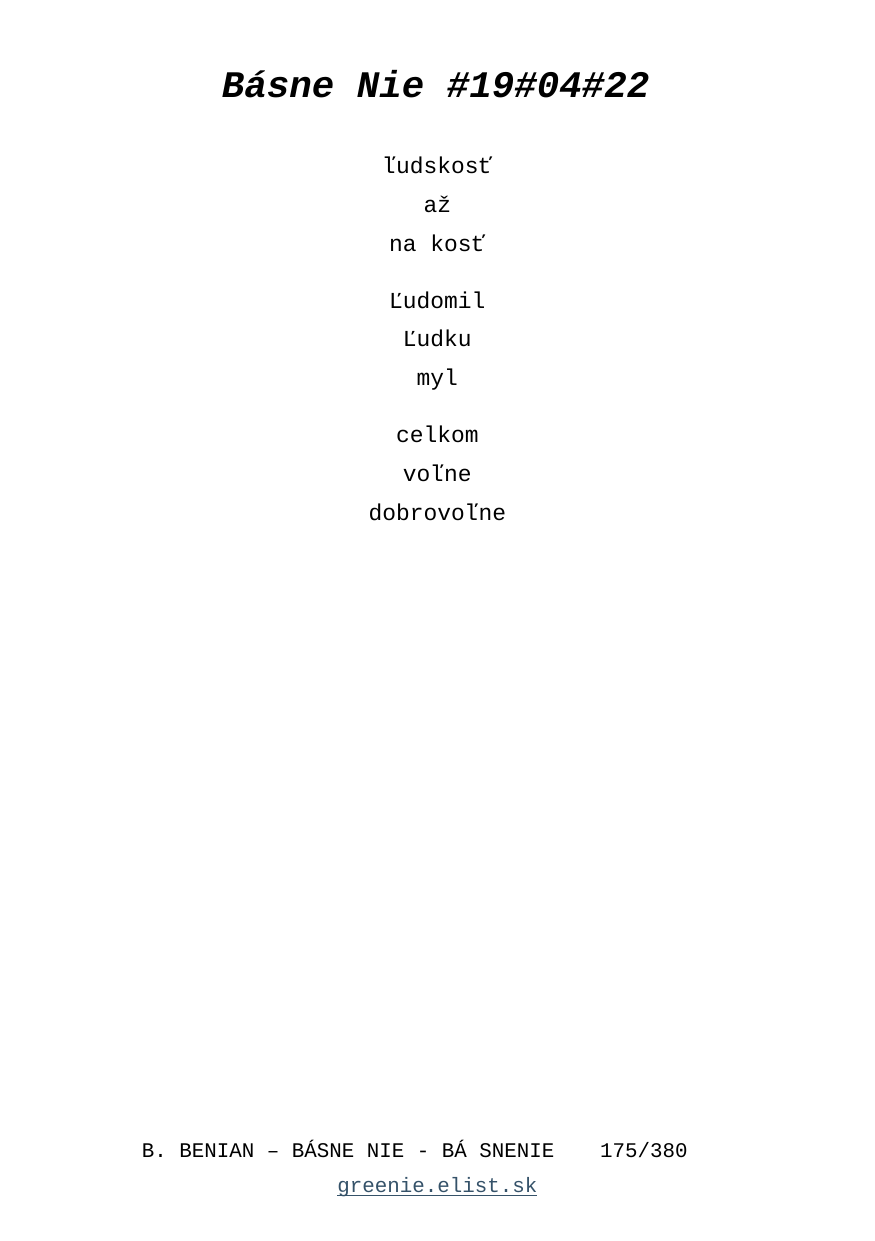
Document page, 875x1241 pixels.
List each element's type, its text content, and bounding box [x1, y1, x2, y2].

text celkom voľne dobrovoľne [41, 423, 833, 527]
text Ľudomil Ľudku myl [41, 289, 833, 393]
text ľudskosť až na kosť [41, 155, 833, 258]
subtitle Básne Nie #19#04#22 [41, 66, 833, 109]
